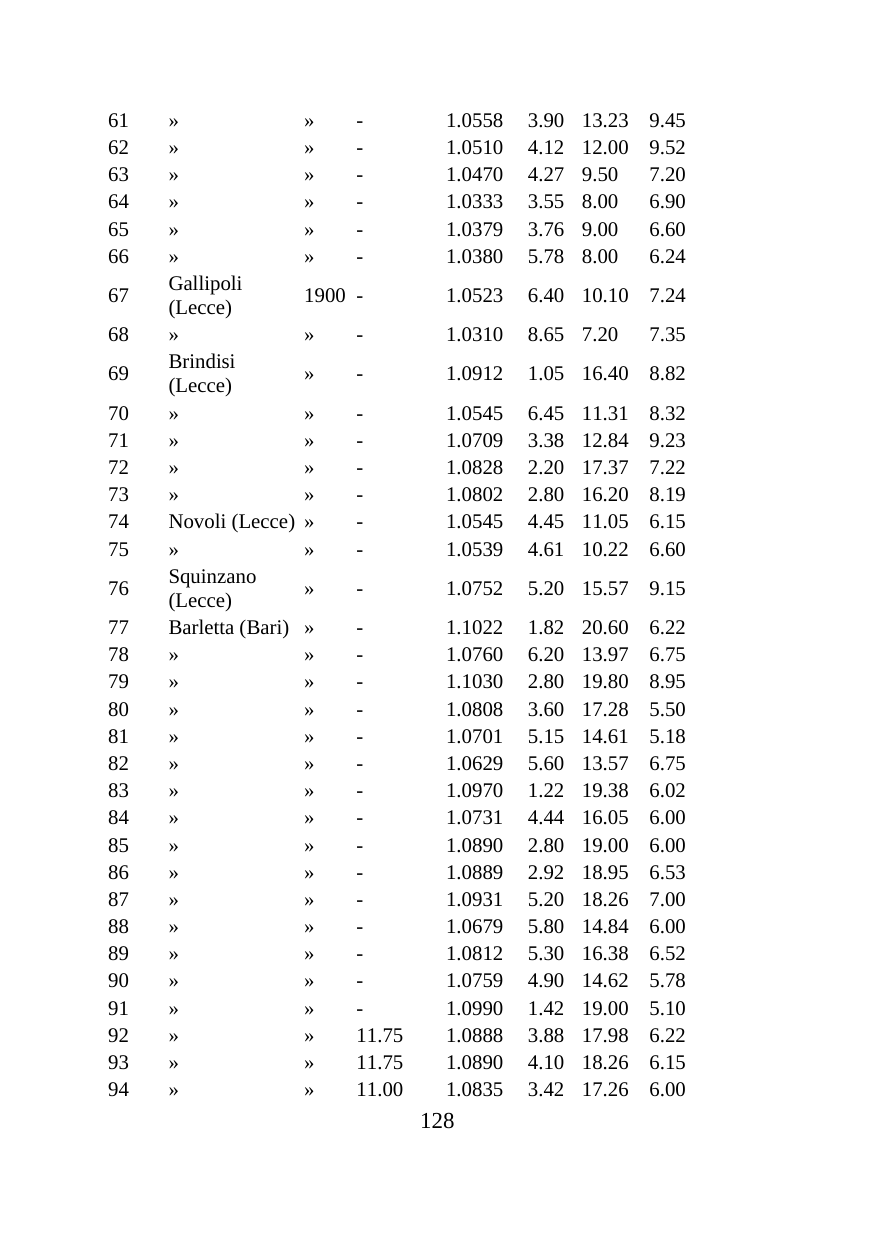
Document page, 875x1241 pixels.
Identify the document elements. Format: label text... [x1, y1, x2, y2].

table_cell » [167, 913, 302, 940]
table_cell 6.00 [648, 804, 768, 831]
table_cell 88 [106, 913, 167, 940]
table_cell 65 [106, 215, 167, 242]
table_cell 78 [106, 641, 167, 668]
table_cell » [303, 695, 354, 722]
table_cell 64 [106, 188, 167, 215]
table_cell 6.15 [648, 508, 768, 535]
table_cell » [167, 1021, 302, 1048]
table_cell » [303, 535, 354, 562]
table_cell 3.42 [526, 1076, 580, 1103]
table_cell 5.10 [648, 994, 768, 1021]
table_cell 4.90 [526, 967, 580, 994]
table_cell 16.20 [580, 481, 647, 508]
table_cell » [167, 722, 302, 749]
table_cell 8.00 [580, 188, 647, 215]
table_cell 5.20 [526, 885, 580, 912]
table_cell » [167, 749, 302, 777]
table_cell 5.15 [526, 722, 580, 749]
table_cell Squinzano (Lecce) [167, 562, 302, 613]
table_cell » [167, 804, 302, 831]
table_cell 8.95 [648, 668, 768, 695]
table_cell » [303, 134, 354, 161]
table_cell 19.00 [580, 994, 647, 1021]
table_cell - [355, 994, 444, 1021]
table_cell 9.15 [648, 562, 768, 613]
table_cell 16.40 [580, 348, 647, 399]
table_cell 5.60 [526, 749, 580, 777]
table_cell - [355, 885, 444, 912]
table_cell 3.55 [526, 188, 580, 215]
table_cell 2.92 [526, 858, 580, 885]
table_cell 3.60 [526, 695, 580, 722]
table_cell 62 [106, 134, 167, 161]
table_cell 93 [106, 1049, 167, 1076]
table_cell 1.0629 [444, 749, 526, 777]
table_cell 11.00 [355, 1076, 444, 1103]
table_cell 9.52 [648, 134, 768, 161]
table_cell » [303, 348, 354, 399]
table_cell 7.00 [648, 885, 768, 912]
table_cell » [167, 106, 302, 133]
table_cell 9.23 [648, 426, 768, 453]
table_cell Gallipoli (Lecce) [167, 269, 302, 321]
table_cell 3.88 [526, 1021, 580, 1048]
table_cell 1.22 [526, 777, 580, 804]
table_cell » [303, 1076, 354, 1103]
table_cell » [303, 562, 354, 613]
table_cell 19.80 [580, 668, 647, 695]
table_cell 1.1022 [444, 614, 526, 641]
table_cell 8.19 [648, 481, 768, 508]
table_cell » [167, 1076, 302, 1103]
table_cell » [167, 885, 302, 912]
table_cell » [167, 454, 302, 481]
table_cell - [355, 508, 444, 535]
table_cell » [167, 777, 302, 804]
table_cell 6.60 [648, 215, 768, 242]
table_cell 6.24 [648, 242, 768, 269]
table_cell » [303, 508, 354, 535]
table_cell 6.45 [526, 399, 580, 426]
table_cell 8.32 [648, 399, 768, 426]
table_cell 5.78 [648, 967, 768, 994]
table_cell 12.84 [580, 426, 647, 453]
table_cell 5.80 [526, 913, 580, 940]
table_cell - [355, 562, 444, 613]
table_cell 1.0890 [444, 1049, 526, 1076]
table_cell 71 [106, 426, 167, 453]
table_cell » [303, 399, 354, 426]
table_cell - [355, 426, 444, 453]
table_cell 17.98 [580, 1021, 647, 1048]
table_cell » [167, 994, 302, 1021]
table_cell » [303, 188, 354, 215]
table_cell 6.15 [648, 1049, 768, 1076]
table_cell 4.10 [526, 1049, 580, 1076]
table_cell 7.22 [648, 454, 768, 481]
table_cell » [303, 1049, 354, 1076]
table_cell » [167, 668, 302, 695]
table_cell 1.0558 [444, 106, 526, 133]
table_cell - [355, 321, 444, 348]
table_cell » [167, 1049, 302, 1076]
table_cell 87 [106, 885, 167, 912]
table_cell 13.97 [580, 641, 647, 668]
table_cell 1.0990 [444, 994, 526, 1021]
table_cell 1.0470 [444, 161, 526, 188]
table_cell 69 [106, 348, 167, 399]
table_cell 7.35 [648, 321, 768, 348]
table_cell 1.0808 [444, 695, 526, 722]
table_cell » [167, 967, 302, 994]
table_cell 2.80 [526, 831, 580, 858]
table_cell » [303, 831, 354, 858]
table_cell 13.23 [580, 106, 647, 133]
table_cell » [167, 426, 302, 453]
table_cell 5.18 [648, 722, 768, 749]
table_cell » [303, 426, 354, 453]
table_cell 70 [106, 399, 167, 426]
table_cell 68 [106, 321, 167, 348]
table_cell - [355, 641, 444, 668]
table_cell 1.0835 [444, 1076, 526, 1103]
table_cell » [303, 242, 354, 269]
table_cell 6.60 [648, 535, 768, 562]
table_cell 1.0828 [444, 454, 526, 481]
table_cell 1.0970 [444, 777, 526, 804]
table_cell 1.0931 [444, 885, 526, 912]
table_cell 19.38 [580, 777, 647, 804]
table_cell » [167, 858, 302, 885]
table_cell 16.38 [580, 940, 647, 967]
table_cell 1.0912 [444, 348, 526, 399]
table_cell 1.0545 [444, 399, 526, 426]
table_cell » [303, 804, 354, 831]
table_cell 2.80 [526, 481, 580, 508]
table_cell » [167, 134, 302, 161]
table_cell 13.57 [580, 749, 647, 777]
table_cell 1.0379 [444, 215, 526, 242]
table_cell 3.76 [526, 215, 580, 242]
table_cell 6.20 [526, 641, 580, 668]
table_cell 6.22 [648, 614, 768, 641]
table_cell 14.84 [580, 913, 647, 940]
table_cell - [355, 614, 444, 641]
table_cell » [303, 858, 354, 885]
table_cell 8.65 [526, 321, 580, 348]
table_cell 4.44 [526, 804, 580, 831]
table_cell - [355, 481, 444, 508]
table_cell 73 [106, 481, 167, 508]
table_cell » [303, 749, 354, 777]
table_cell 18.26 [580, 1049, 647, 1076]
table_cell 6.00 [648, 913, 768, 940]
table_cell - [355, 215, 444, 242]
table_cell - [355, 134, 444, 161]
table_cell » [303, 967, 354, 994]
table_cell » [167, 695, 302, 722]
table_cell 4.27 [526, 161, 580, 188]
table_cell - [355, 348, 444, 399]
table_cell » [303, 454, 354, 481]
table_cell 6.40 [526, 269, 580, 321]
table_cell - [355, 967, 444, 994]
table_cell 1.0759 [444, 967, 526, 994]
table_cell 80 [106, 695, 167, 722]
table_cell 11.75 [355, 1021, 444, 1048]
table_cell » [167, 481, 302, 508]
table_cell - [355, 777, 444, 804]
table_cell - [355, 188, 444, 215]
table_cell - [355, 831, 444, 858]
table_cell 6.22 [648, 1021, 768, 1048]
table_cell 11.05 [580, 508, 647, 535]
table_cell 1.0890 [444, 831, 526, 858]
table_cell 1.0701 [444, 722, 526, 749]
table_cell » [167, 831, 302, 858]
table_cell 1.1030 [444, 668, 526, 695]
table_cell 1.82 [526, 614, 580, 641]
table_cell » [303, 722, 354, 749]
table_cell - [355, 454, 444, 481]
table_cell » [167, 215, 302, 242]
table_cell 81 [106, 722, 167, 749]
table_cell 17.37 [580, 454, 647, 481]
table_cell 9.00 [580, 215, 647, 242]
table_cell 5.50 [648, 695, 768, 722]
table_cell 2.20 [526, 454, 580, 481]
table_cell Brindisi (Lecce) [167, 348, 302, 399]
table_cell 8.00 [580, 242, 647, 269]
table_cell - [355, 695, 444, 722]
table_cell - [355, 940, 444, 967]
table_cell 4.61 [526, 535, 580, 562]
table_cell 7.20 [648, 161, 768, 188]
table_cell » [303, 106, 354, 133]
table_cell 14.62 [580, 967, 647, 994]
table_cell 10.22 [580, 535, 647, 562]
table_cell » [303, 641, 354, 668]
table_cell - [355, 668, 444, 695]
table_cell - [355, 242, 444, 269]
table_cell » [303, 668, 354, 695]
table_cell 6.02 [648, 777, 768, 804]
table_cell » [167, 399, 302, 426]
table_cell » [167, 321, 302, 348]
table_cell 17.26 [580, 1076, 647, 1103]
table_cell » [303, 614, 354, 641]
table_cell 18.95 [580, 858, 647, 885]
table_cell 1.0731 [444, 804, 526, 831]
table_cell 79 [106, 668, 167, 695]
table_cell 9.50 [580, 161, 647, 188]
table_cell 5.78 [526, 242, 580, 269]
table_cell » [167, 641, 302, 668]
table_cell » [303, 321, 354, 348]
table_cell 1.0539 [444, 535, 526, 562]
table_cell 19.00 [580, 831, 647, 858]
table_cell 3.38 [526, 426, 580, 453]
table_cell 1.0510 [444, 134, 526, 161]
table_cell 6.00 [648, 831, 768, 858]
table_cell 17.28 [580, 695, 647, 722]
table_cell 1900 [303, 269, 354, 321]
table_cell 94 [106, 1076, 167, 1103]
table_cell » [303, 994, 354, 1021]
table_cell 6.90 [648, 188, 768, 215]
table_cell 10.10 [580, 269, 647, 321]
table_cell 83 [106, 777, 167, 804]
table_cell Barletta (Bari) [167, 614, 302, 641]
table_cell 1.0545 [444, 508, 526, 535]
table_cell 63 [106, 161, 167, 188]
table_cell 89 [106, 940, 167, 967]
table_cell 1.0333 [444, 188, 526, 215]
table_cell » [303, 913, 354, 940]
table_cell 1.42 [526, 994, 580, 1021]
table_cell 1.0888 [444, 1021, 526, 1048]
table_cell 15.57 [580, 562, 647, 613]
table_cell » [303, 885, 354, 912]
table_cell 82 [106, 749, 167, 777]
table_cell 8.82 [648, 348, 768, 399]
table_cell 1.0310 [444, 321, 526, 348]
table_cell » [167, 242, 302, 269]
table_cell 3.90 [526, 106, 580, 133]
table_cell 61 [106, 106, 167, 133]
table_cell » [303, 215, 354, 242]
table_cell 1.0889 [444, 858, 526, 885]
table_cell » [303, 777, 354, 804]
table_cell » [167, 535, 302, 562]
table_cell - [355, 749, 444, 777]
table_cell 86 [106, 858, 167, 885]
table_cell 1.0802 [444, 481, 526, 508]
table_cell 1.0523 [444, 269, 526, 321]
table_cell 9.45 [648, 106, 768, 133]
table_cell 11.31 [580, 399, 647, 426]
table_cell 1.0679 [444, 913, 526, 940]
table_cell 85 [106, 831, 167, 858]
table_cell 92 [106, 1021, 167, 1048]
table_cell 91 [106, 994, 167, 1021]
table_cell 4.45 [526, 508, 580, 535]
table_cell 6.53 [648, 858, 768, 885]
table_cell - [355, 804, 444, 831]
table_cell » [303, 481, 354, 508]
table_cell 90 [106, 967, 167, 994]
table_cell - [355, 913, 444, 940]
table_cell 74 [106, 508, 167, 535]
table_cell 7.20 [580, 321, 647, 348]
table_cell 72 [106, 454, 167, 481]
table_cell » [303, 940, 354, 967]
table_cell 2.80 [526, 668, 580, 695]
table_cell 6.00 [648, 1076, 768, 1103]
table_cell - [355, 269, 444, 321]
table_cell 77 [106, 614, 167, 641]
table_cell » [167, 188, 302, 215]
table_cell » [303, 161, 354, 188]
table_cell 67 [106, 269, 167, 321]
table_cell 66 [106, 242, 167, 269]
table_cell 6.75 [648, 749, 768, 777]
table_cell Novoli (Lecce) [167, 508, 302, 535]
table_cell 5.30 [526, 940, 580, 967]
table_cell 16.05 [580, 804, 647, 831]
table_cell 12.00 [580, 134, 647, 161]
table_cell 1.0380 [444, 242, 526, 269]
table_cell - [355, 535, 444, 562]
table_cell 14.61 [580, 722, 647, 749]
table_cell 1.0812 [444, 940, 526, 967]
table_cell 76 [106, 562, 167, 613]
table_cell 84 [106, 804, 167, 831]
table_cell 4.12 [526, 134, 580, 161]
table_cell 5.20 [526, 562, 580, 613]
table_cell 20.60 [580, 614, 647, 641]
table_cell 6.52 [648, 940, 768, 967]
table_cell - [355, 161, 444, 188]
table_cell » [167, 940, 302, 967]
table_cell 1.0709 [444, 426, 526, 453]
table_cell » [167, 161, 302, 188]
table_cell 1.0760 [444, 641, 526, 668]
table_cell 6.75 [648, 641, 768, 668]
table_cell - [355, 399, 444, 426]
table_cell - [355, 858, 444, 885]
table_cell 7.24 [648, 269, 768, 321]
table_cell - [355, 722, 444, 749]
table_cell 11.75 [355, 1049, 444, 1076]
table_cell 1.0752 [444, 562, 526, 613]
table_cell 18.26 [580, 885, 647, 912]
table_cell » [303, 1021, 354, 1048]
table_cell 75 [106, 535, 167, 562]
table_cell - [355, 106, 444, 133]
table_cell 1.05 [526, 348, 580, 399]
